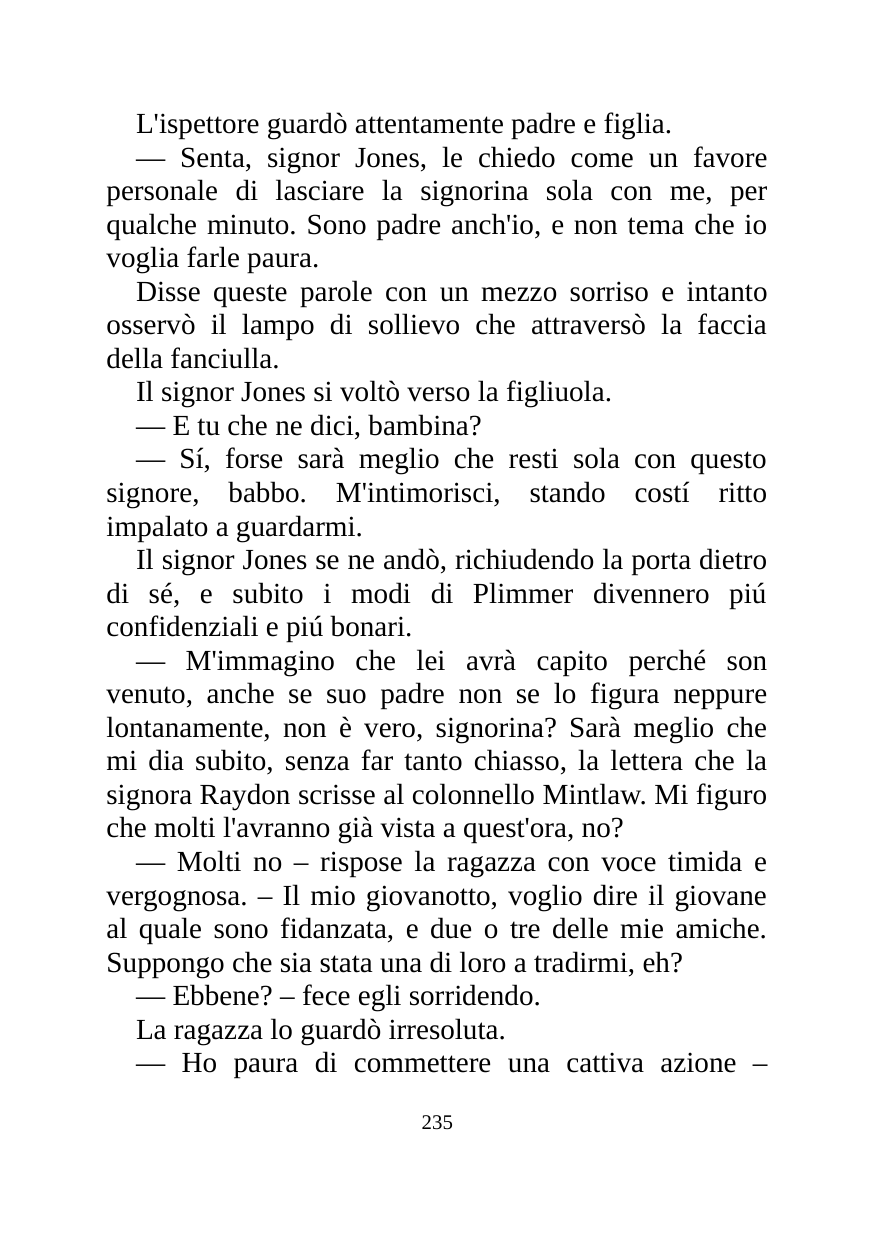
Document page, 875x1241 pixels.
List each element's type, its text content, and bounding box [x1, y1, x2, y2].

text Il signor Jones si voltò verso la figliuola. [106, 374, 768, 408]
text — Senta, signor Jones, le chiedo come un favore personale di lasciare la signorina sola con me, per qualche minuto. Sono padre anch'io, e non tema che io voglia farle paura. [106, 140, 768, 274]
text — Ho paura di commettere una cattiva azione – [106, 1045, 768, 1079]
text — M'immagino che lei avrà capito perché son venuto, anche se suo padre non se lo figura neppure lontanamente, non è vero, signorina? Sarà meglio che mi dia subito, senza far tanto chiasso, la lettera che la signora Raydon scrisse al colonnello Mintlaw. Mi figuro che molti l'avranno già vista a quest'ora, no? [106, 643, 768, 844]
text — Sí, forse sarà meglio che resti sola con questo signore, babbo. M'intimorisci, stando costí ritto impalato a guardarmi. [106, 442, 768, 542]
text L'ispettore guardò attentamente padre e figlia. [106, 106, 768, 140]
text La ragazza lo guardò irresoluta. [106, 1012, 768, 1045]
text — Molti no – rispose la ragazza con voce timida e vergognosa. – Il mio giovanotto, voglio dire il giovane al quale sono fidanzata, e due o tre delle mie amiche. Suppongo che sia stata una di loro a tradirmi, eh? [106, 844, 768, 978]
text — E tu che ne dici, bambina? [106, 408, 768, 442]
text — Ebbene? – fece egli sorridendo. [106, 978, 768, 1012]
text Il signor Jones se ne andò, richiudendo la porta dietro di sé, e subito i modi di Plimmer divennero piú confidenziali e piú bonari. [106, 542, 768, 643]
text Disse queste parole con un mezzo sorriso e intanto osservò il lampo di sollievo che attraversò la faccia della fanciulla. [106, 274, 768, 374]
